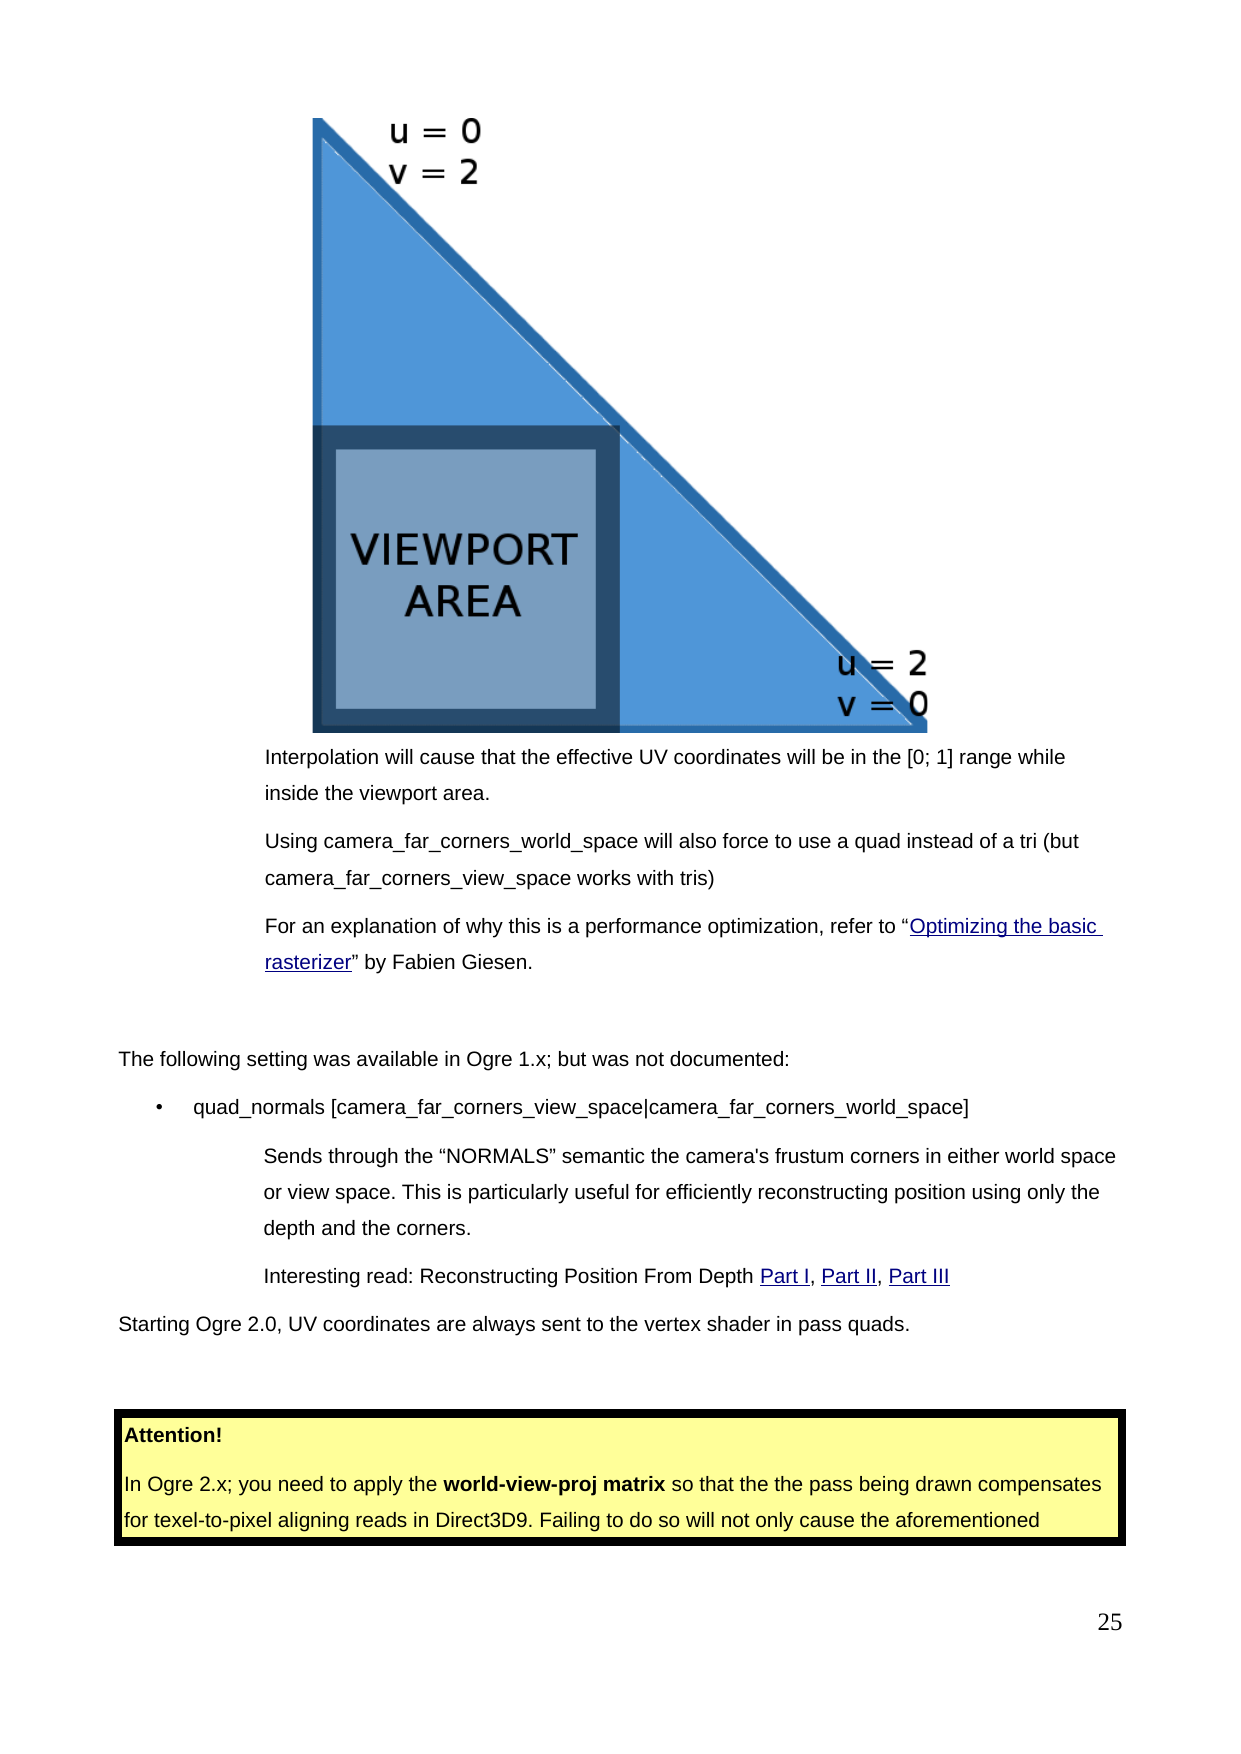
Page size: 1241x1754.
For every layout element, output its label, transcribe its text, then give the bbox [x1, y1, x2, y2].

text For an explanation of why this is a performance optimization, refer to “Optimizing the basic rasterizer” by Fabien Giesen. [264, 914, 1122, 974]
picture [312, 118, 928, 733]
text Sends through the “NORMALS” semantic the camera's frustum corners in either world space or view space. This is particularly useful for efficiently reconstructing position using only the depth and the corners. [263, 1143, 1122, 1239]
text Interpolation will cause that the effective UV coordinates will be in the [0; 1] range while inside the viewport area. [264, 733, 1122, 805]
text The following setting was available in Ogre 1.x; but was not documented: [118, 1047, 1122, 1071]
text Using camera_far_corners_world_space will also force to use a quad instead of a tri (but camera_far_corners_view_space works with tris) [264, 829, 1122, 889]
table_header Attention! In Ogre 2.x; you need to apply the world-view-proj matrix so that the the pass being drawn compensates for texel-to-pixel aligning reads in Direct3D9. Failing to do so will not only cause the aforementioned [122, 1418, 1118, 1537]
list quad_normals [camera_far_corners_view_space|camera_far_corners_world_space] [156, 1095, 1122, 1119]
text Interesting read: Reconstructing Position From Depth Part I, Part II, Part III [263, 1264, 1122, 1288]
text Starting Ogre 2.0, UV coordinates are always sent to the vertex shader in pass quads. [118, 1312, 1122, 1336]
